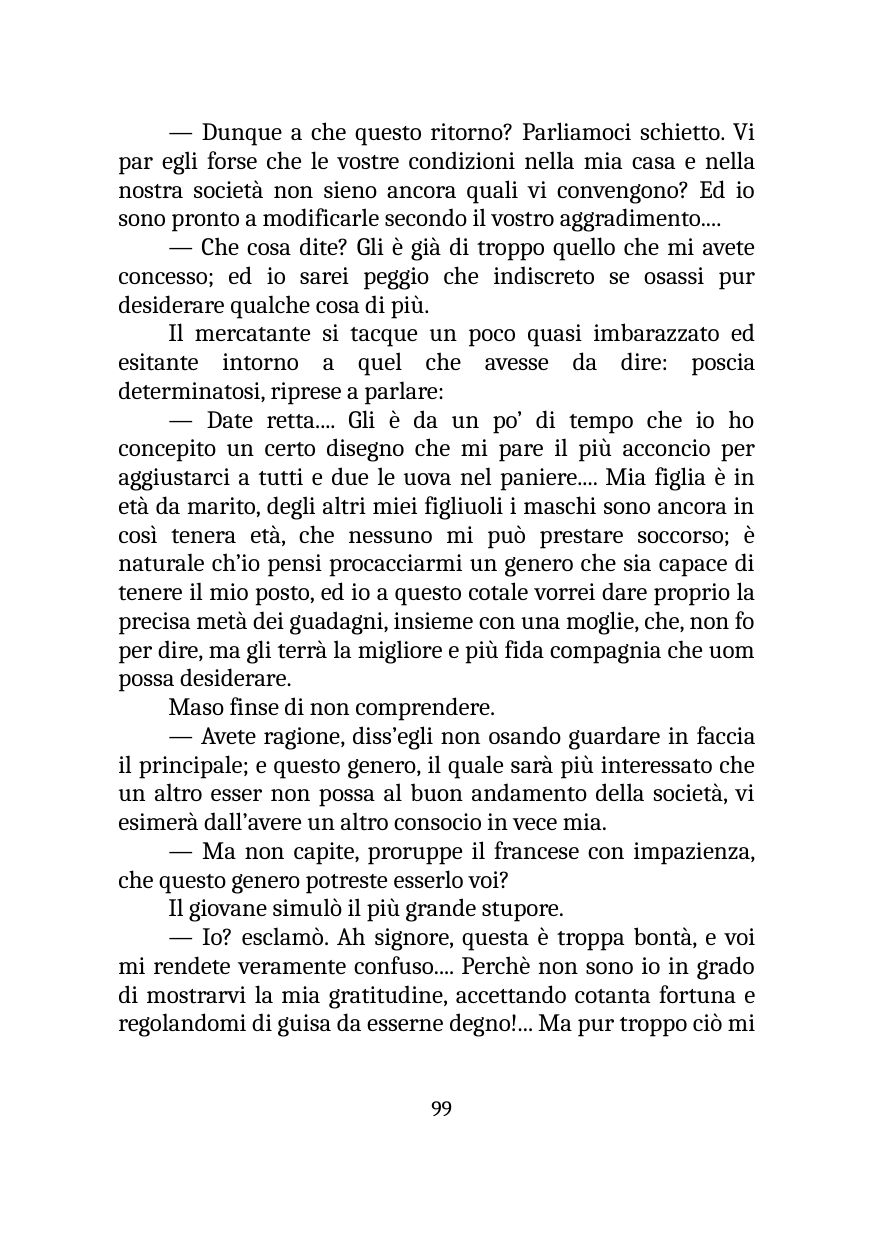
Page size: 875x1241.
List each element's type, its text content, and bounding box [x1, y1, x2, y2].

text Il mercatante si tacque un poco quasi imbarazzato ed esitante intorno a quel che avesse da dire: poscia determinatosi, riprese a parlare: [118, 319, 756, 406]
text — Che cosa dite? Gli è già di troppo quello che mi avete concesso; ed io sarei peggio che indiscreto se osassi pur desiderare qualche cosa di più. [118, 233, 756, 319]
text Il giovane simulò il più grande stupore. [118, 894, 756, 923]
text Maso finse di non comprendere. [118, 693, 756, 722]
text — Ma non capite, proruppe il francese con impazienza, che questo genero potreste esserlo voi? [118, 837, 756, 894]
text — Dunque a che questo ritorno? Parliamoci schietto. Vi par egli forse che le vostre condizioni nella mia casa e nella nostra società non sieno ancora quali vi convengono? Ed io sono pronto a modificarle secondo il vostro aggradimento.... [118, 118, 756, 233]
text — Date retta.... Gli è da un po’ di tempo che io ho concepito un certo disegno che mi pare il più acconcio per aggiustarci a tutti e due le uova nel paniere.... Mia figlia è in età da marito, degli altri miei figliuoli i maschi sono ancora in così tenera età, che nessuno mi può prestare soccorso; è naturale ch’io pensi procacciarmi un genero che sia capace di tenere il mio posto, ed io a questo cotale vorrei dare proprio la precisa metà dei guadagni, insieme con una moglie, che, non fo per dire, ma gli terrà la migliore e più fida compagnia che uom possa desiderare. [118, 406, 756, 693]
text — Avete ragione, diss’egli non osando guardare in faccia il principale; e questo genero, il quale sarà più interessato che un altro esser non possa al buon andamento della società, vi esimerà dall’avere un altro consocio in vece mia. [118, 722, 756, 837]
text — Io? esclamò. Ah signore, questa è troppa bontà, e voi mi rendete veramente confuso.... Perchè non sono io in grado di mostrarvi la mia gratitudine, accettando cotanta fortuna e regolandomi di guisa da esserne degno!... Ma pur troppo ciò mi [118, 923, 756, 1038]
